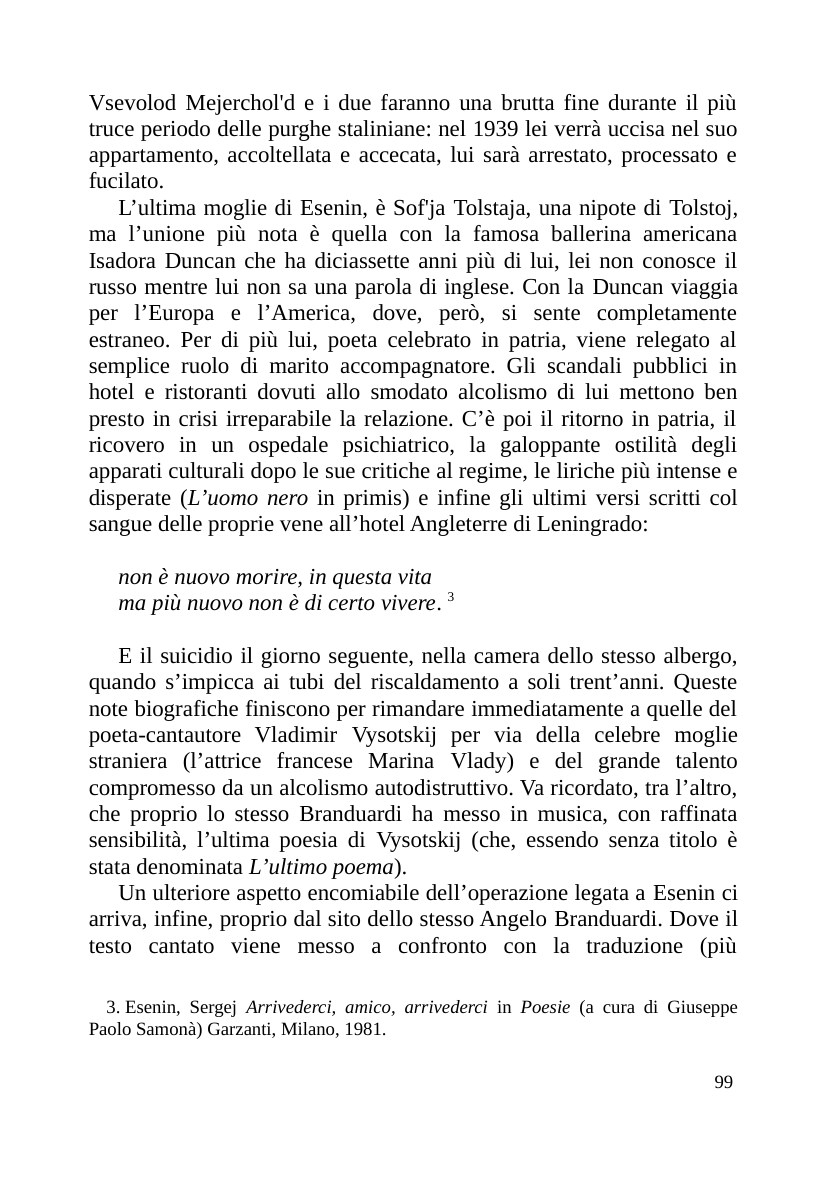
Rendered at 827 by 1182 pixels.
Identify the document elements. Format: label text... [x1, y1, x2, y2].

text ma più nuovo non è di certo vivere. [88, 589, 738, 616]
text E il suicidio il giorno seguente, nella camera dello stesso albergo, quando s’impicca ai tubi del riscaldamento a soli trent’anni. Queste note biografiche finiscono per rimandare immediatamente a quelle del poeta-cantautore Vladimir Vysotskij per via della celebre moglie straniera (l’attrice francese Marina Vlady) e del grande talento compromesso da un alcolismo autodistruttivo. Va ricordato, tra l’altro, che proprio lo stesso Branduardi ha messo in musica, con raffinata sensibilità, l’ultima poesia di Vysotskij (che, essendo senza titolo è stata denominata L’ultimo poema). [88, 642, 738, 879]
text Esenin, Sergej Arrivederci, amico, arrivederci in Poesie (a cura di Giuseppe Paolo Samonà) Garzanti, Milano, 1981. [88, 996, 738, 1039]
text Un ulteriore aspetto encomiabile dell’operazione legata a Esenin ci arriva, infine, proprio dal sito dello stesso Angelo Branduardi. Dove il testo cantato viene messo a confronto con la traduzione (più [88, 879, 738, 958]
text non è nuovo morire, in questa vita [88, 563, 738, 589]
text Vsevolod Mejerchol'd e i due faranno una brutta fine durante il più truce periodo delle purghe staliniane: nel 1939 lei verrà uccisa nel suo appartamento, accoltellata e accecata, lui sarà arrestato, processato e fucilato. [88, 88, 738, 194]
text L’ultima moglie di Esenin, è Sof'ja Tolstaja, una nipote di Tolstoj, ma l’unione più nota è quella con la famosa ballerina americana Isadora Duncan che ha diciassette anni più di lui, lei non conosce il russo mentre lui non sa una parola di inglese. Con la Duncan viaggia per l’Europa e l’America, dove, però, si sente completamente estraneo. Per di più lui, poeta celebrato in patria, viene relegato al semplice ruolo di marito accompagnatore. Gli scandali pubblici in hotel e ristoranti dovuti allo smodato alcolismo di lui mettono ben presto in crisi irreparabile la relazione. C’è poi il ritorno in patria, il ricovero in un ospedale psichiatrico, la galoppante ostilità degli apparati culturali dopo le sue critiche al regime, le liriche più intense e disperate (L’uomo nero in primis) e infine gli ultimi versi scritti col sangue delle proprie vene all’hotel Angleterre di Leningrado: [88, 194, 738, 537]
